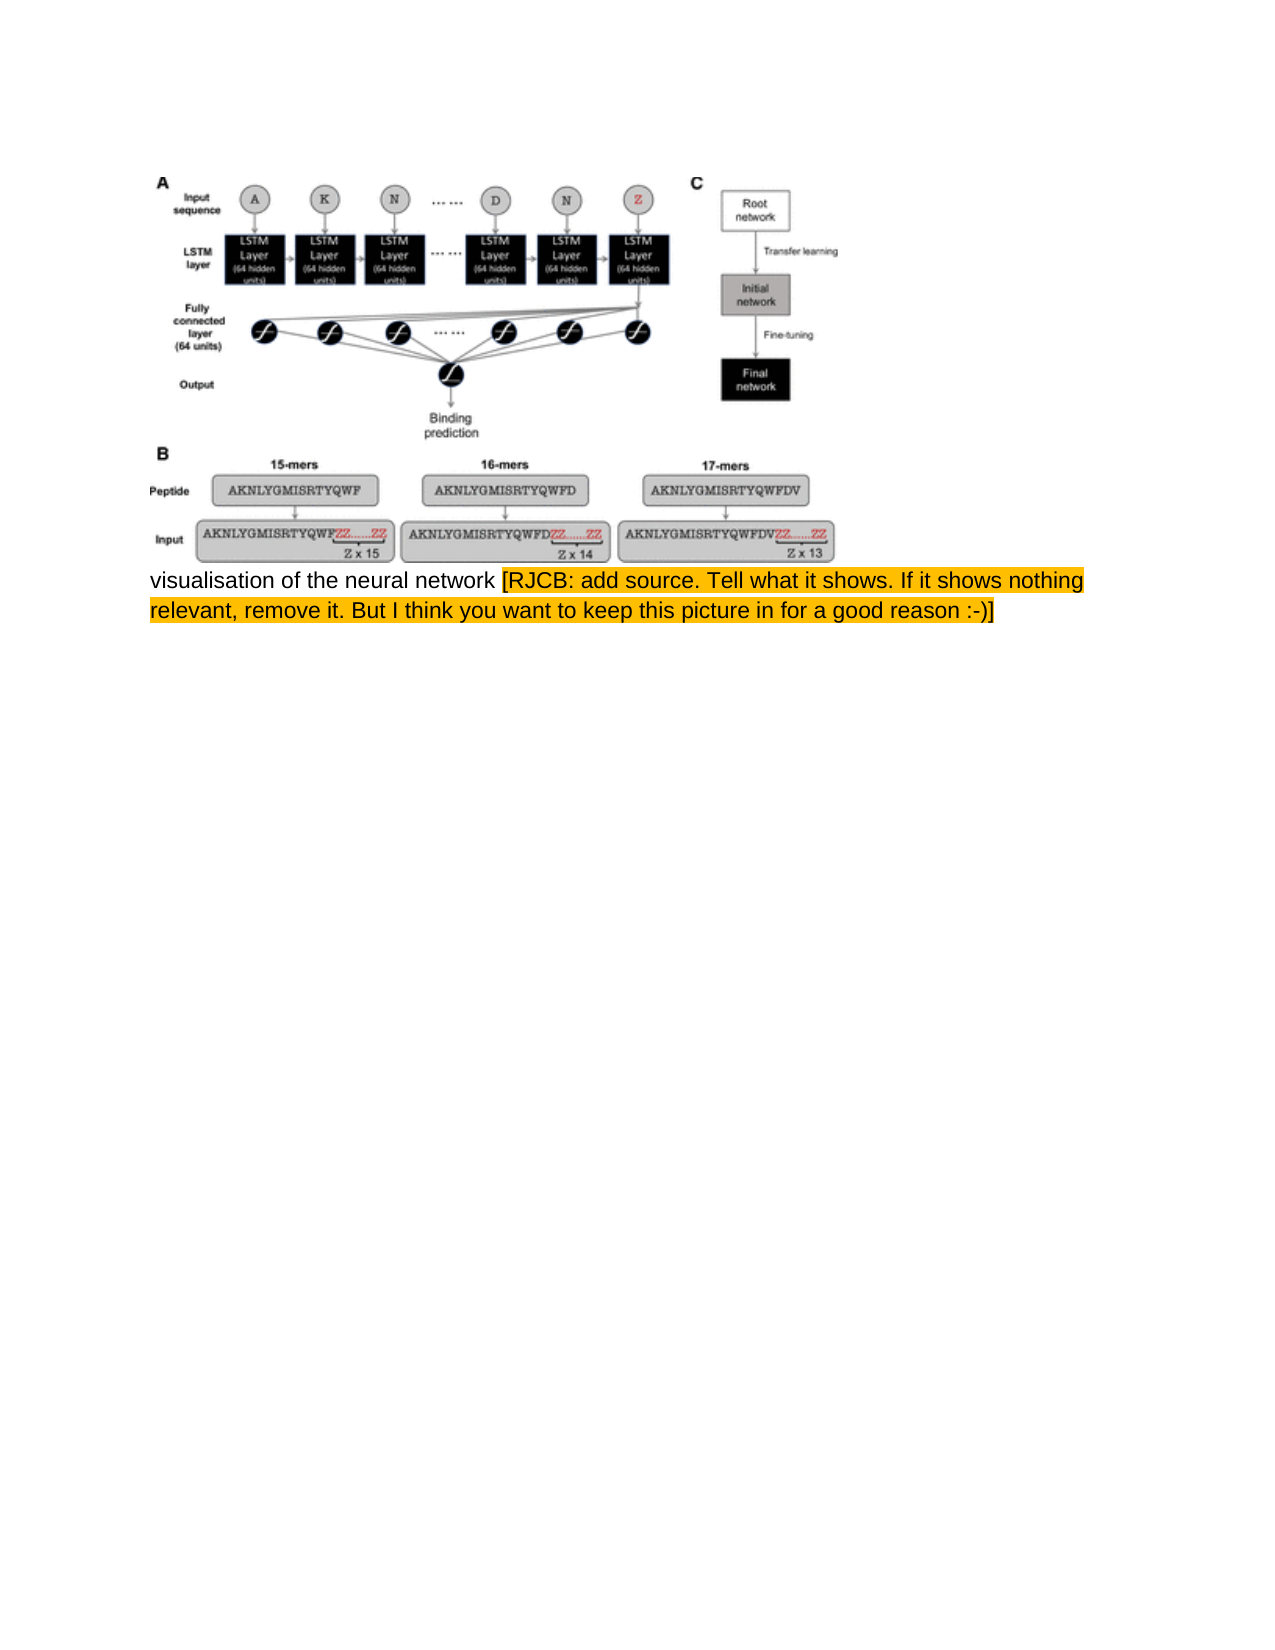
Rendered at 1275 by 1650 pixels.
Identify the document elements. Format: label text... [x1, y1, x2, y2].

text visualisation of the neural network [RJCB: add source. Tell what it shows. If it shows nothing relevant, remove it. But I think you want to keep this picture in for a good reason :-)] [150, 567, 1125, 623]
picture [150, 177, 838, 563]
